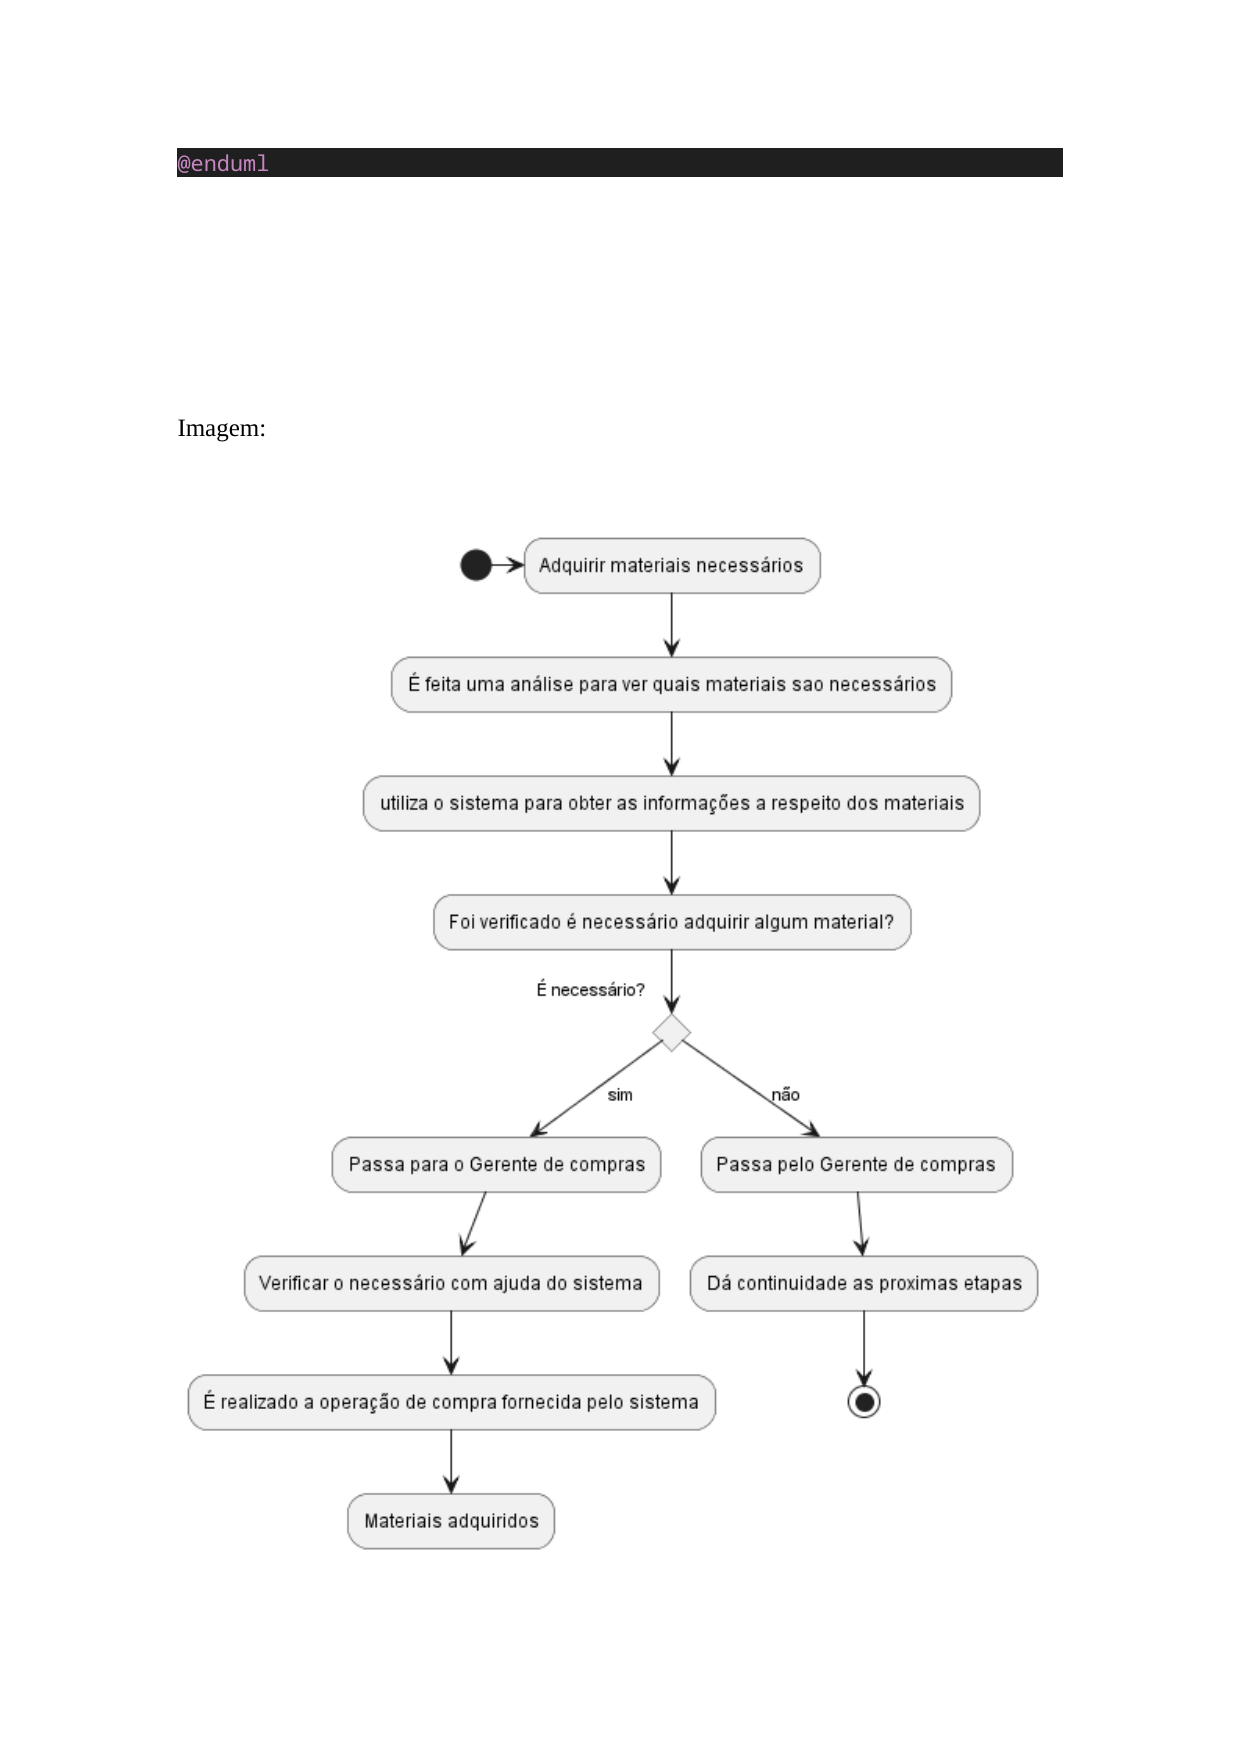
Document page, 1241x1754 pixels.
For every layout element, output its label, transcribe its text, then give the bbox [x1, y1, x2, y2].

text @enduml [177, 148, 1063, 177]
text Imagem: [177, 413, 1063, 441]
